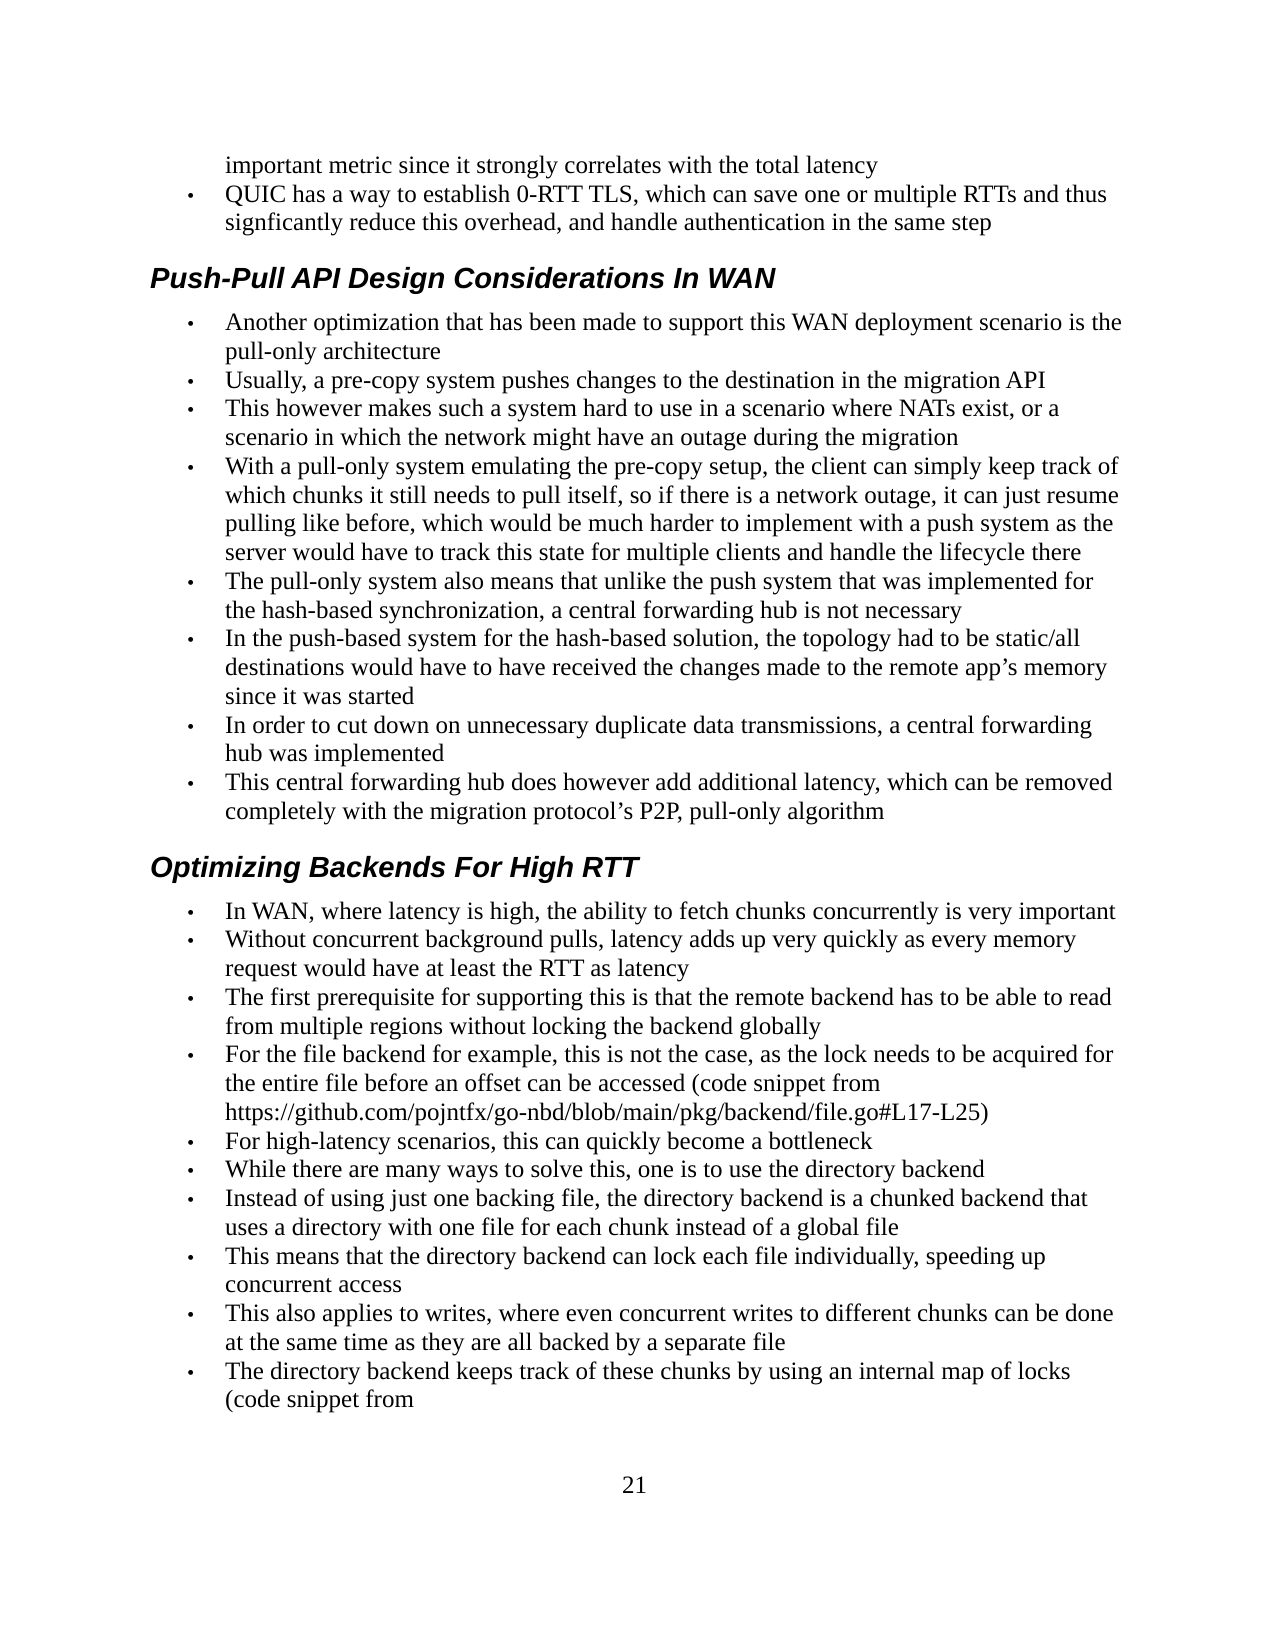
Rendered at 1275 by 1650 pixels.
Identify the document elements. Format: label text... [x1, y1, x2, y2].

list While there are many ways to solve this, one is to use the directory backend [187, 1154, 1125, 1183]
list The first prerequisite for supporting this is that the remote backend has to be able to read from multiple regions without locking the backend globally [187, 982, 1125, 1039]
list Without concurrent background pulls, latency adds up very quickly as every memory request would have at least the RTT as latency [187, 924, 1125, 982]
subtitle Push-Pull API Design Considerations In WAN [150, 261, 1125, 295]
list In order to cut down on unnecessary duplicate data transmissions, a central forwarding hub was implemented [187, 710, 1125, 767]
list This also applies to writes, where even concurrent writes to different chunks can be done at the same time as they are all backed by a separate file [187, 1298, 1125, 1356]
list important metric since it strongly correlates with the total latency [187, 150, 1125, 179]
list QUIC has a way to establish 0-RTT TLS, which can save one or multiple RTTs and thus signficantly reduce this overhead, and handle authentication in the same step [187, 179, 1125, 236]
list The pull-only system also means that unlike the push system that was implemented for the hash-based synchronization, a central forwarding hub is not necessary [187, 566, 1125, 623]
list Usually, a pre-copy system pushes changes to the destination in the migration API [187, 365, 1125, 393]
list This means that the directory backend can lock each file individually, speeding up concurrent access [187, 1241, 1125, 1298]
list In the push-based system for the hash-based solution, the topology had to be static/all destinations would have to have received the changes made to the remote app’s memory since it was started [187, 623, 1125, 710]
list Instead of using just one backing file, the directory backend is a chunked backend that uses a directory with one file for each chunk instead of a global file [187, 1183, 1125, 1241]
list For the file backend for example, this is not the case, as the lock needs to be acquired for the entire file before an offset can be accessed (code snippet from https://github.com/pojntfx/go-nbd/blob/main/pkg/backend/file.go#L17-L25) [187, 1039, 1125, 1126]
list With a pull-only system emulating the pre-copy setup, the client can simply keep track of which chunks it still needs to pull itself, so if there is a network outage, it can just resume pulling like before, which would be much harder to implement with a push system as the server would have to track this state for multiple clients and handle the lifecycle there [187, 451, 1125, 566]
list The directory backend keeps track of these chunks by using an internal map of locks (code snippet from [187, 1356, 1125, 1413]
subtitle Optimizing Backends For High RTT [150, 850, 1125, 883]
list For high-latency scenarios, this can quickly become a bottleneck [187, 1126, 1125, 1154]
list In WAN, where latency is high, the ability to fetch chunks concurrently is very important [187, 896, 1125, 924]
list This central forwarding hub does however add additional latency, which can be removed completely with the migration protocol’s P2P, pull-only algorithm [187, 767, 1125, 825]
list This however makes such a system hard to use in a scenario where NATs exist, or a scenario in which the network might have an outage during the migration [187, 393, 1125, 451]
list Another optimization that has been made to support this WAN deployment scenario is the pull-only architecture [187, 307, 1125, 365]
